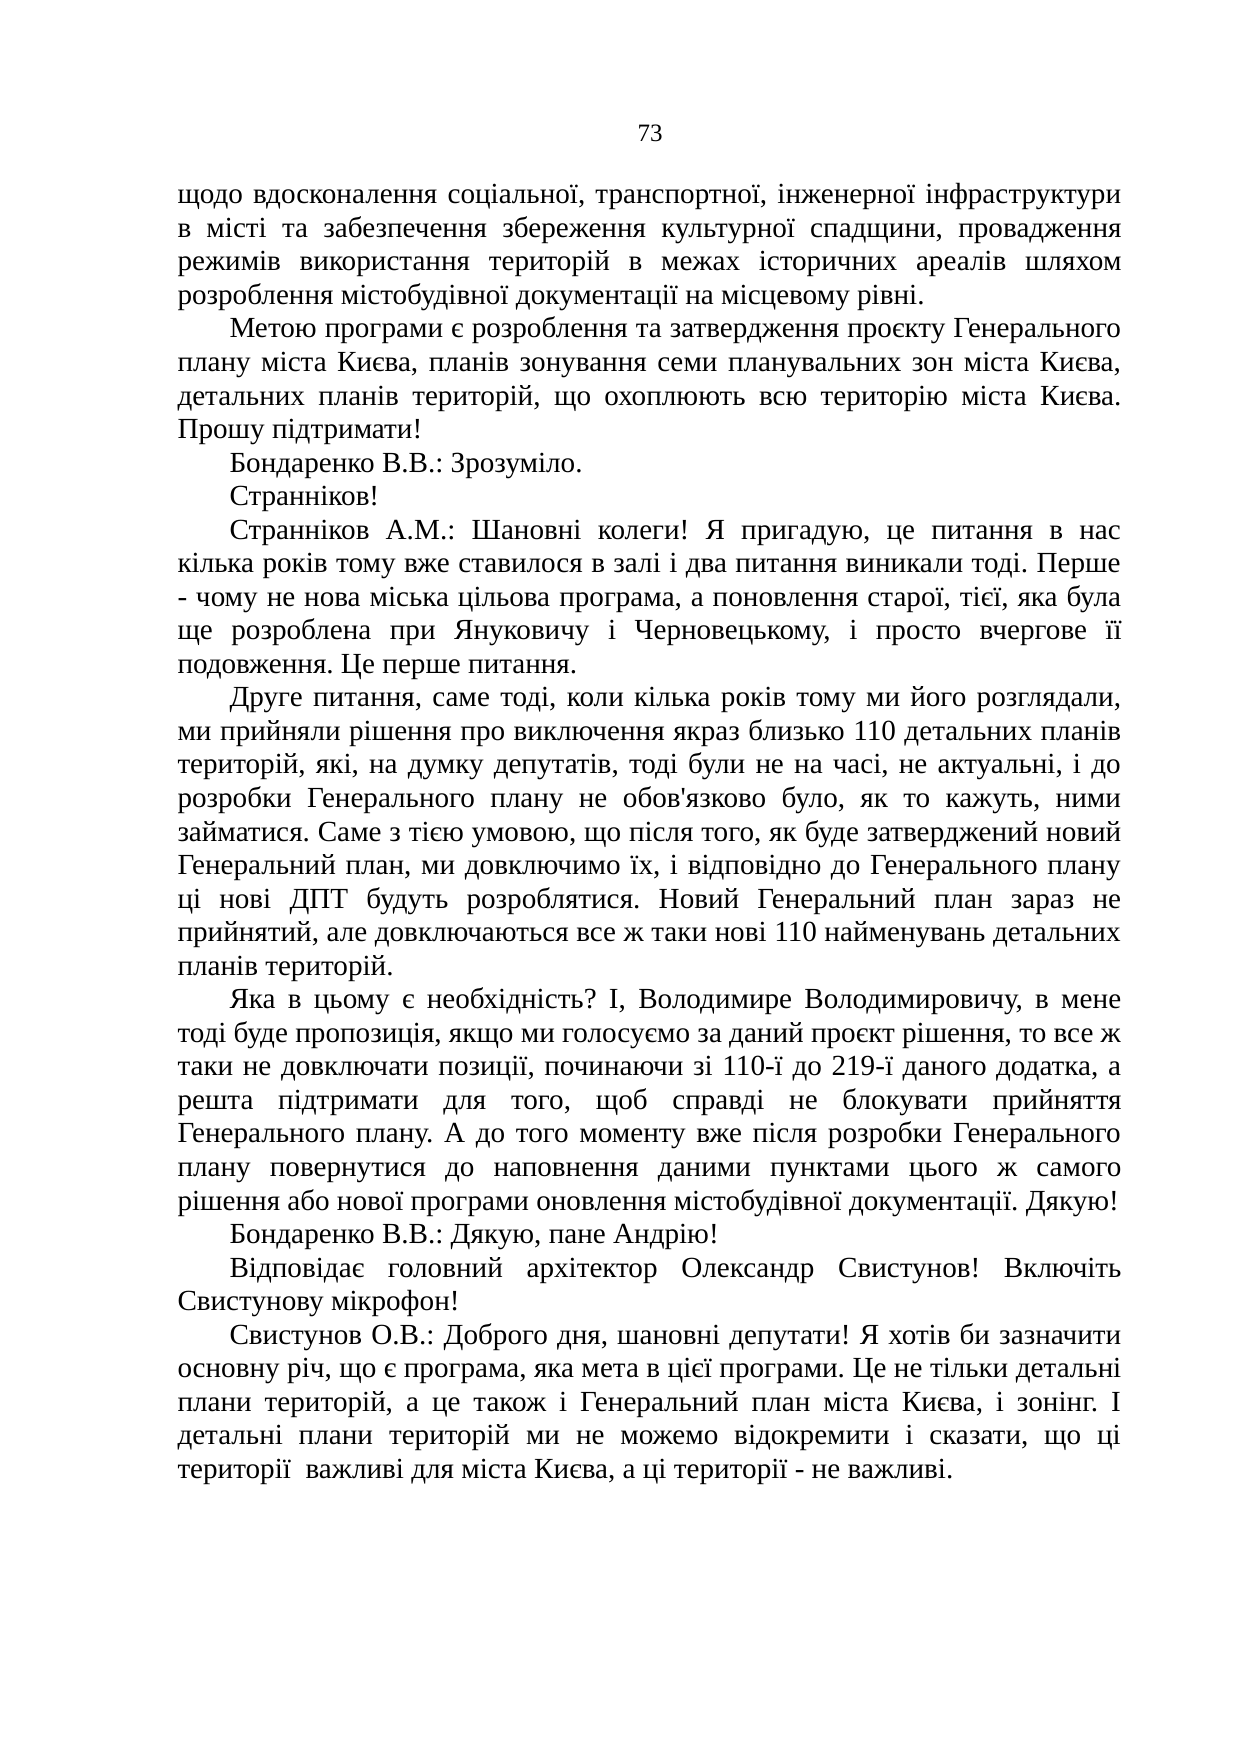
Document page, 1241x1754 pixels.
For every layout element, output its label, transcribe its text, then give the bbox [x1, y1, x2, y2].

text Метою програми є розроблення та затвердження проєкту Генерального плану міста Києва, планів зонування семи планувальних зон міста Києва, детальних планів територій, що охоплюють всю територію міста Києва. Прошу підтримати! [177, 311, 1122, 445]
text Яка в цьому є необхідність? І, Володимире Володимировичу, в мене тоді буде пропозиція, якщо ми голосуємо за даний проєкт рішення, то все ж таки не довключати позиції, починаючи зі 110-ї до 219-ї даного додатка, а решта підтримати для того, щоб справді не блокувати прийняття Генерального плану. А до того моменту вже після розробки Генерального плану повернутися до наповнення даними пунктами цього ж самого рішення або нової програми оновлення містобудівної документації. Дякую! [177, 981, 1122, 1216]
text Бондаренко В.В.: Дякую, пане Андрію! [177, 1216, 1122, 1250]
text Странніков! [177, 478, 1122, 512]
text Друге питання, саме тоді, коли кілька років тому ми його розглядали, ми прийняли рішення про виключення якраз близько 110 детальних планів територій, які, на думку депутатів, тоді були не на часі, не актуальні, і до розробки Генерального плану не обов'язково було, як то кажуть, ними займатися. Саме з тією умовою, що після того, як буде затверджений новий Генеральний план, ми довключимо їх, і відповідно до Генерального плану ці нові ДПТ будуть розроблятися. Новий Генеральний план зараз не прийнятий, але довключаються все ж таки нові 110 найменувань детальних планів територій. [177, 679, 1122, 981]
text Странніков А.М.: Шановні колеги! Я пригадую, це питання в нас кілька років тому вже ставилося в залі і два питання виникали тоді. Перше - чому не нова міська цільова програма, а поновлення старої, тієї, яка була ще розроблена при Януковичу і Черновецькому, і просто вчергове її подовження. Це перше питання. [177, 512, 1122, 679]
text Відповідає головний архітектор Олександр Свистунов! Включіть Свистунову мікрофон! [177, 1250, 1122, 1317]
text щодо вдосконалення соціальної, транспортної, інженерної інфраструктури в місті та забезпечення збереження культурної спадщини, провадження режимів використання територій в межах історичних ареалів шляхом розроблення містобудівної документації на місцевому рівні. [177, 176, 1122, 311]
text Бондаренко В.В.: Зрозуміло. [177, 445, 1122, 478]
text Свистунов О.В.: Доброго дня, шановні депутати! Я хотів би зазначити основну річ, що є програма, яка мета в цієї програми. Це не тільки детальні плани територій, а це також і Генеральний план міста Києва, і зонінг. І детальні плани територій ми не можемо відокремити і сказати, що ці території важливі для міста Києва, а ці території - не важливі. [177, 1317, 1122, 1484]
